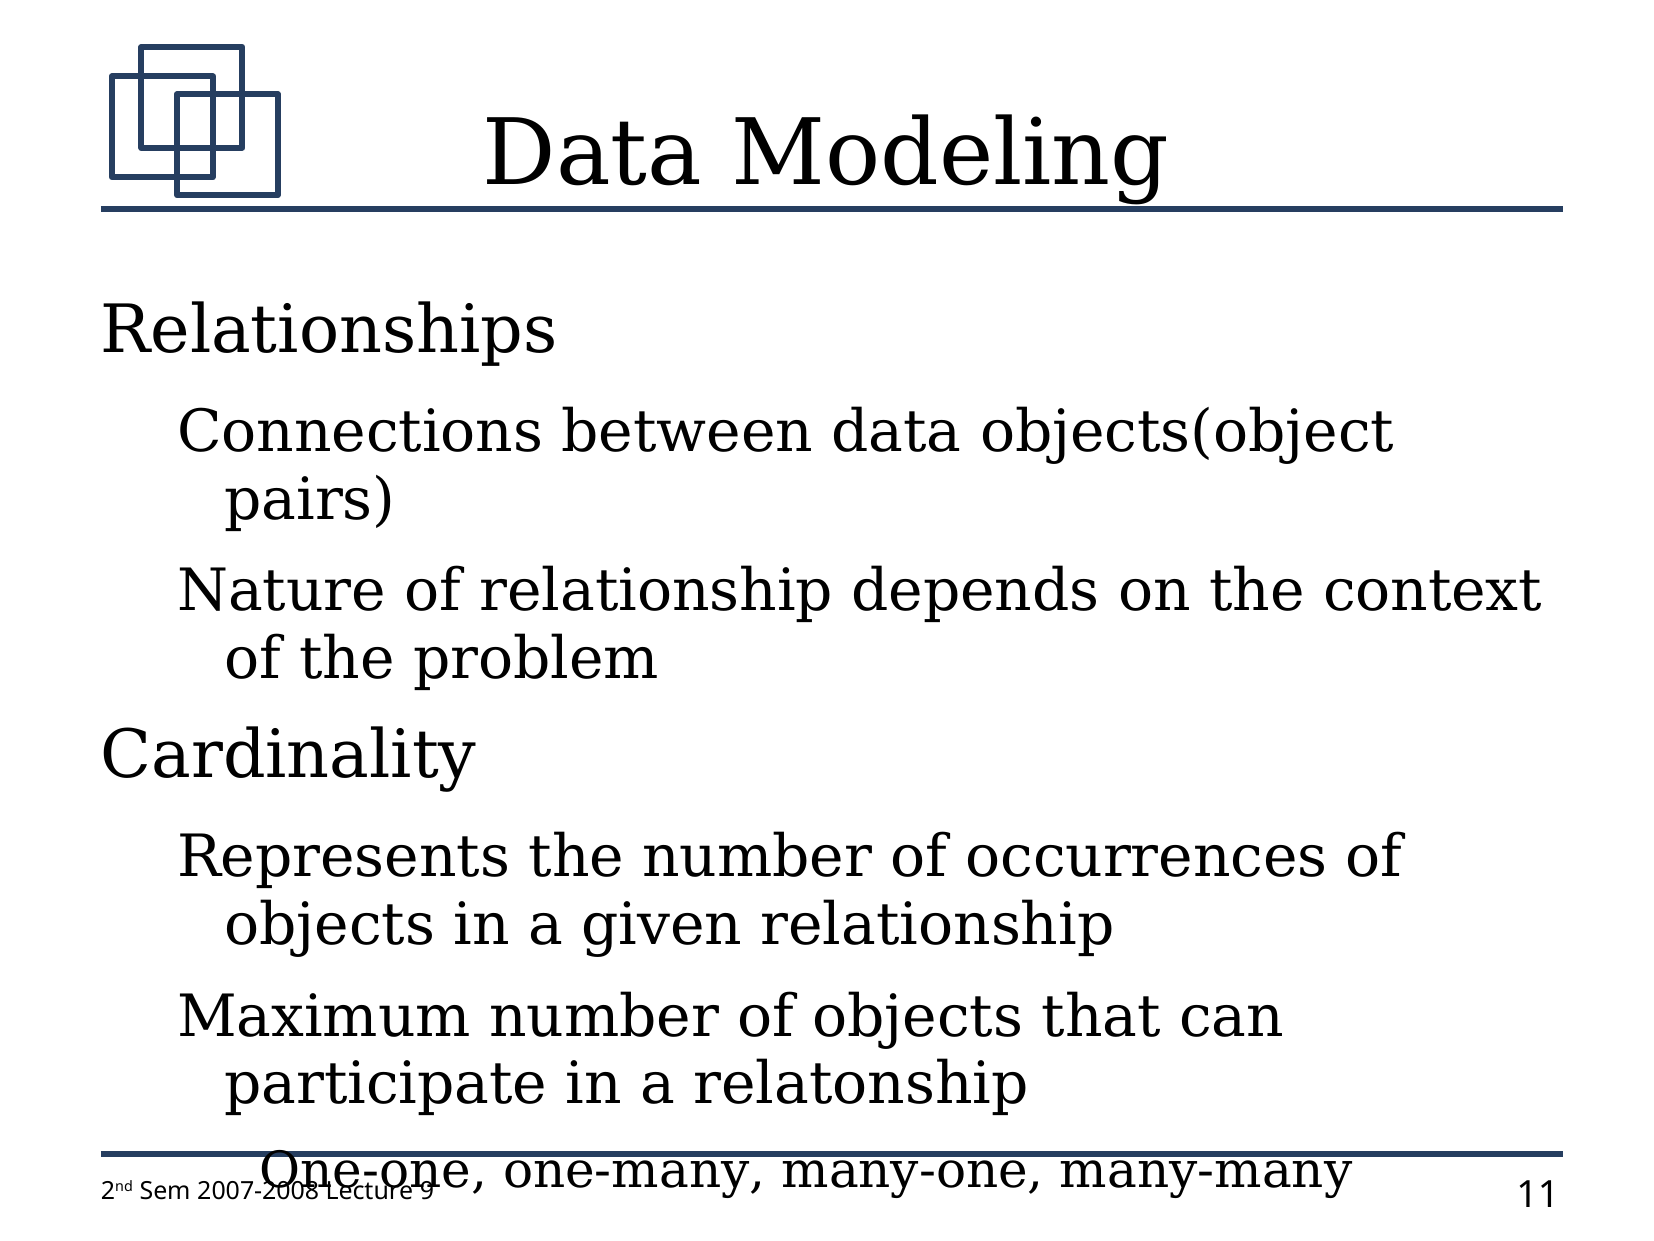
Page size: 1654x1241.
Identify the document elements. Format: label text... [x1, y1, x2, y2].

title Data Modeling [82, 49, 1571, 257]
list Relationships Connections between data objects(object pairs) Nature of relationship depends on the context of the problem Cardinality Represents the number of occurrences of objects in a given relationship Maximum number of objects that can participate in a relatonship One-one, one-many, many-one, many-many [82, 290, 1571, 1200]
